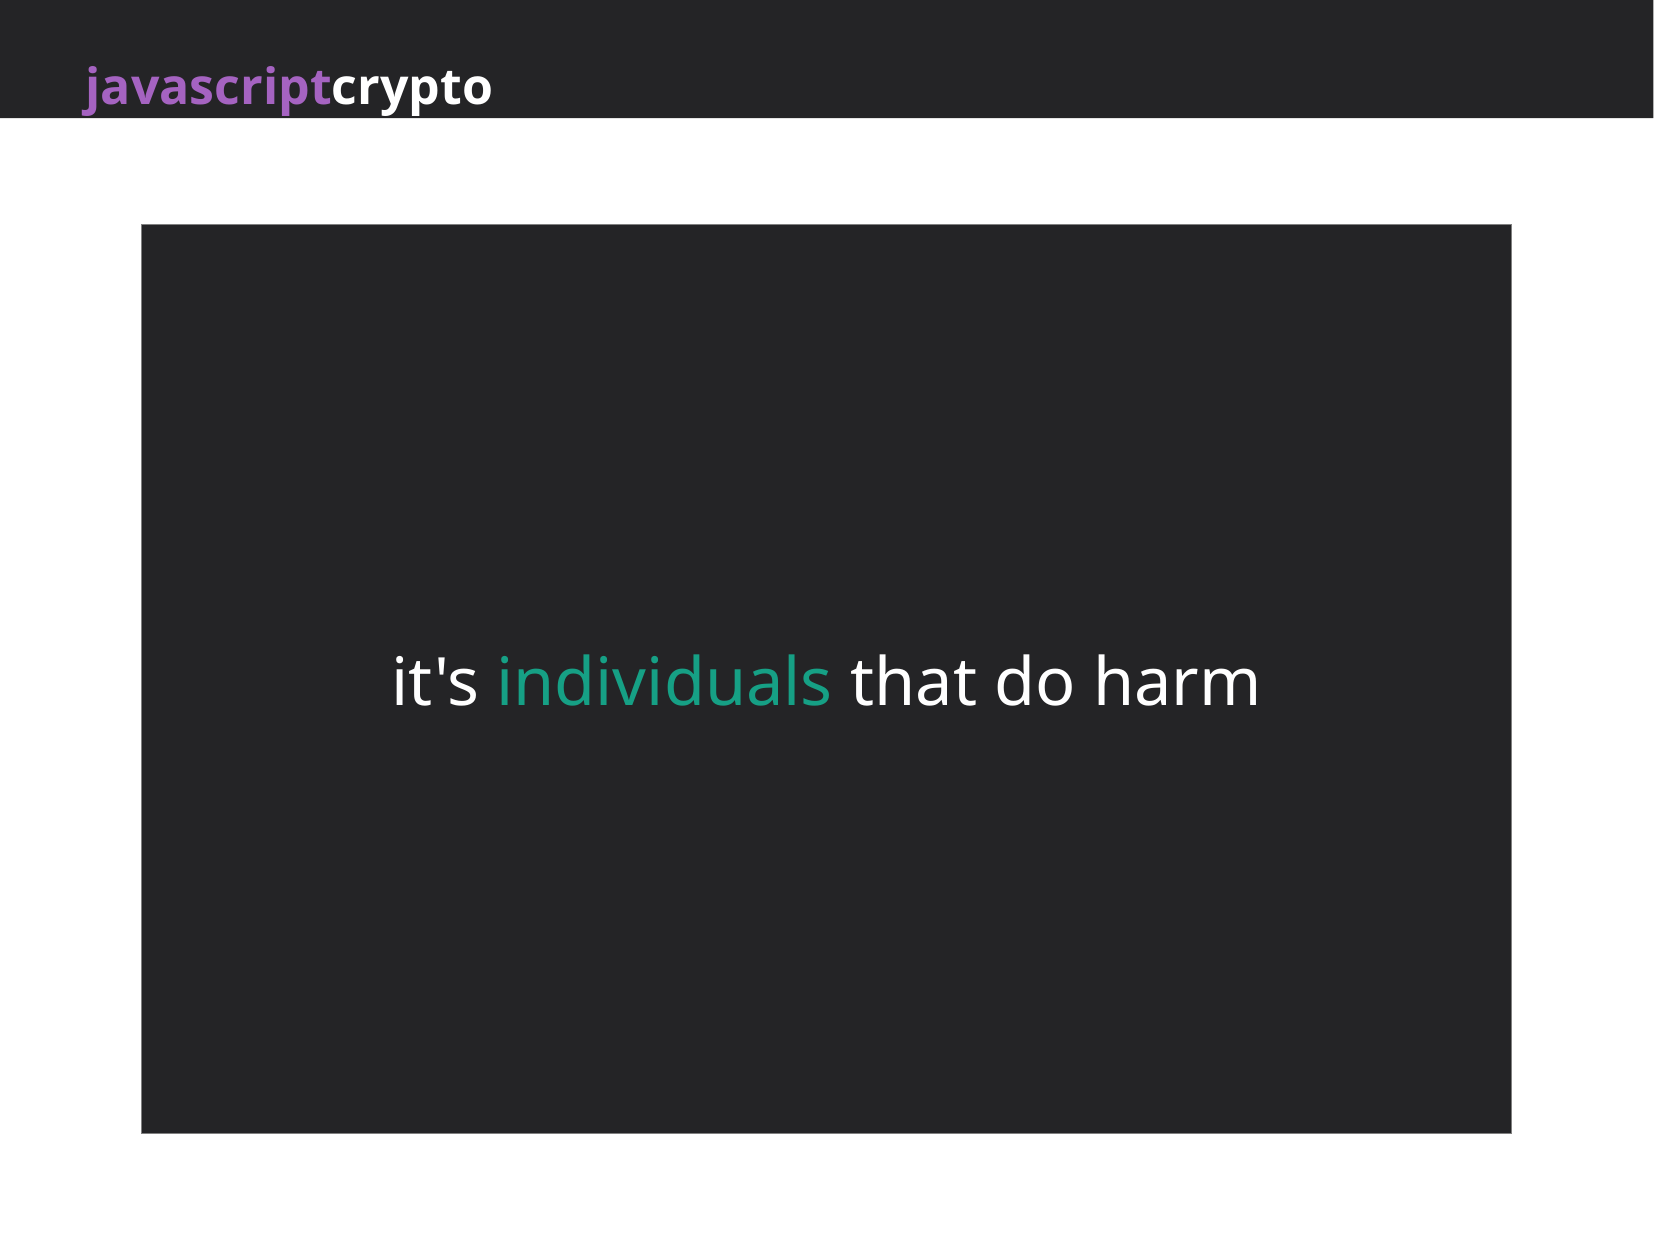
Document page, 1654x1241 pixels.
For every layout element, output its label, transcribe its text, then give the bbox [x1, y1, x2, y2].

text_box javascriptcrypto [70, 43, 544, 119]
text_box it's individuals that do harm [141, 224, 1512, 1134]
text_box [0, 0, 1654, 119]
text_box [165, 531, 1441, 1087]
